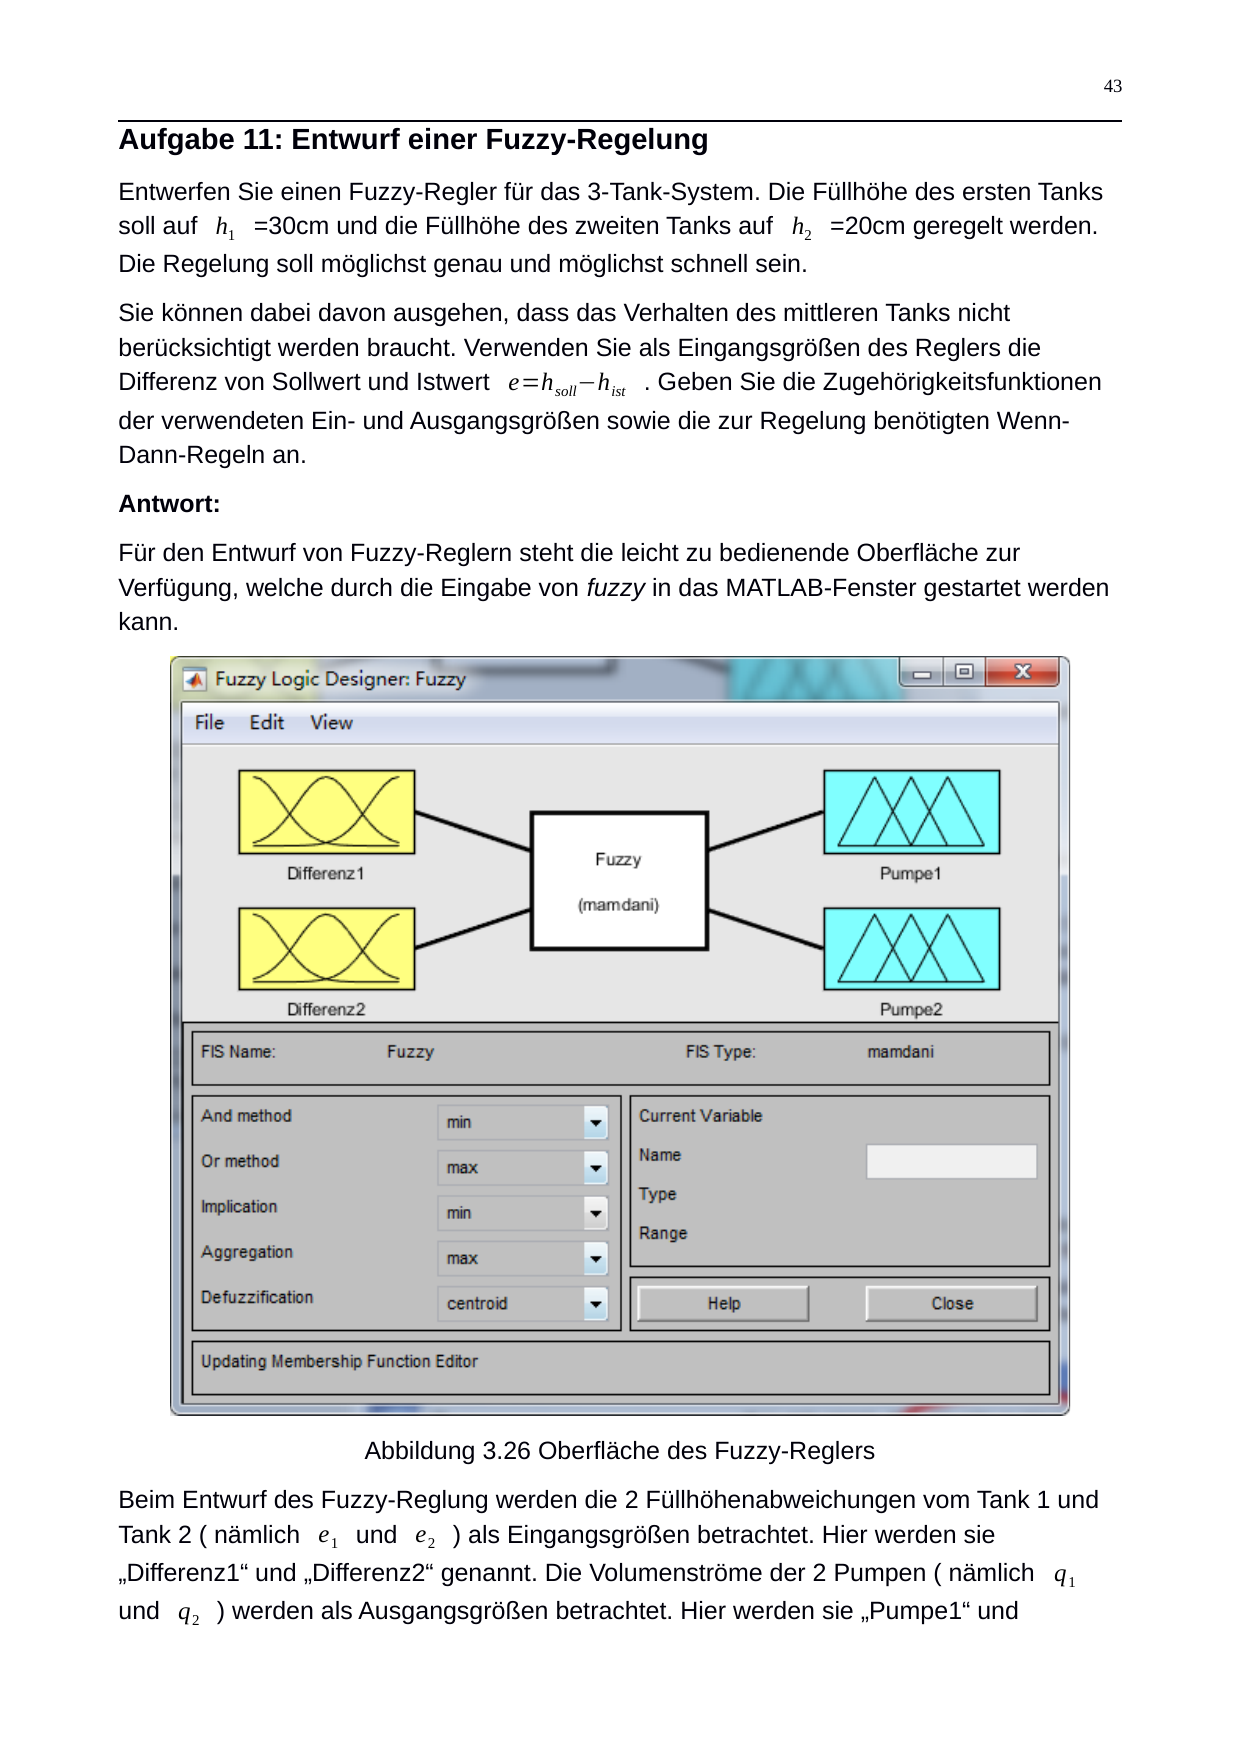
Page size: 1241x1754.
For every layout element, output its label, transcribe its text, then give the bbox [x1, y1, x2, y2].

text Antwort: [118, 489, 1122, 518]
text Für den Entwurf von Fuzzy-Reglern steht die leicht zu bedienende Oberfläche zur Verfügung, welche durch die Eingabe von fuzzy in das MATLAB-Fenster gestartet werden kann. [118, 538, 1122, 636]
picture [170, 656, 1071, 1416]
text Sie können dabei davon ausgehen, dass das Verhalten des mittleren Tanks nicht berücksichtigt werden braucht. Verwenden Sie als Eingangsgrößen des Reglers die Differenz von Sollwert und Istwert. Geben Sie die Zugehörigkeitsfunktionen der verwendeten Ein- und Ausgangsgrößen sowie die zur Regelung benötigten Wenn-Dann-Regeln an. [118, 298, 1122, 469]
text Abbildung 3.26 Oberfläche des Fuzzy-Reglers [118, 1436, 1122, 1465]
text Aufgabe 11: Entwurf einer Fuzzy-Regelung [118, 122, 1122, 155]
text Beim Entwurf des Fuzzy-Reglung werden die 2 Füllhöhenabweichungen vom Tank 1 und Tank 2 ( nämlichund) als Eingangsgrößen betrachtet. Hier werden sie „Differenz1“ und „Differenz2“ genannt. Die Volumenströme der 2 Pumpen ( nämlichund) werden als Ausgangsgrößen betrachtet. Hier werden sie „Pumpe1“ und [118, 1485, 1122, 1629]
text Entwerfen Sie einen Fuzzy-Regler für das 3-Tank-System. Die Füllhöhe des ersten Tanks soll auf=30cm und die Füllhöhe des zweiten Tanks auf=20cm geregelt werden. Die Regelung soll möglichst genau und möglichst schnell sein. [118, 177, 1122, 278]
